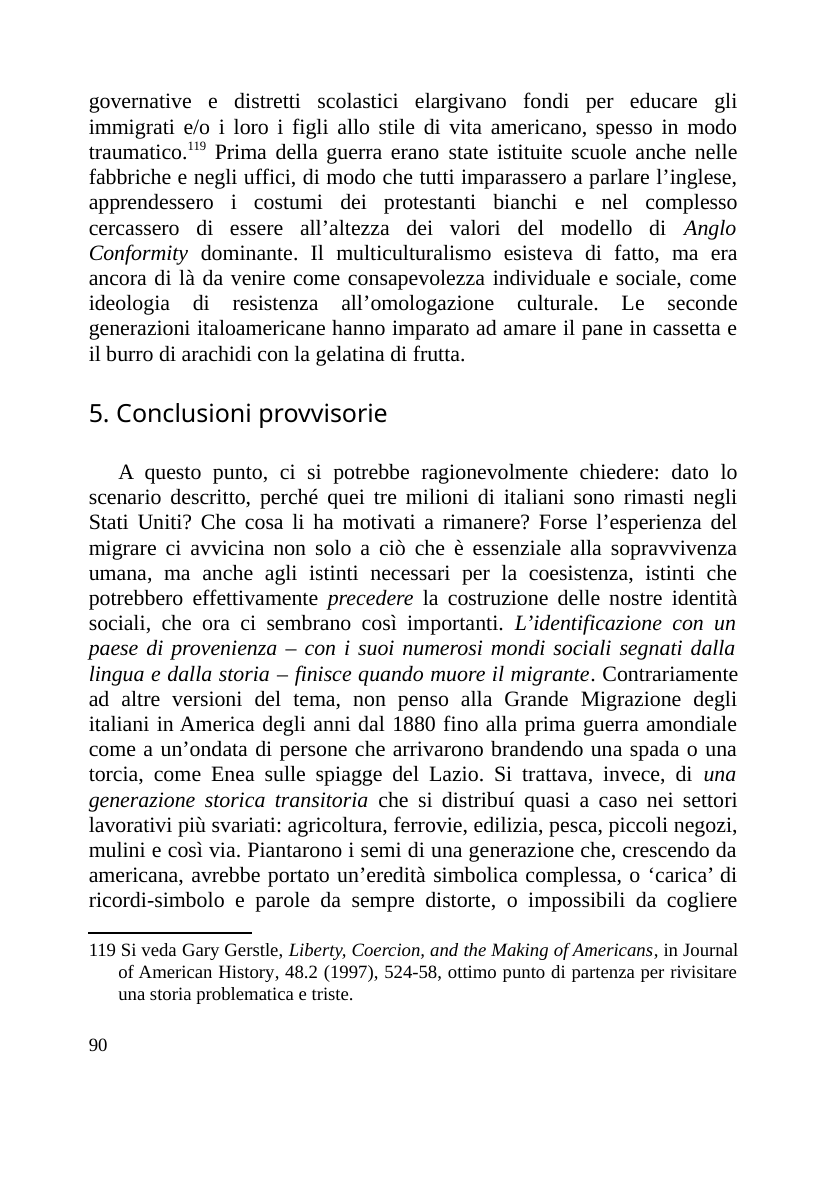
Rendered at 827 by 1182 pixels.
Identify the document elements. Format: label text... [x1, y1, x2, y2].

text 5. Conclusioni provvisorie [88, 395, 738, 429]
text governative e distretti scolastici elargivano fondi per educare gli immigrati e/o i loro i figli allo stile di vita americano, spesso in modo traumatico. Prima della guerra erano state istituite scuole anche nelle fabbriche e negli uffici, di modo che tutti imparassero a parlare l’inglese, apprendessero i costumi dei protestanti bianchi e nel complesso cercassero di essere all’altezza dei valori del modello di Anglo Conformity dominante. Il multiculturalismo esisteva di fatto, ma era ancora di là da venire come consapevolezza individuale e sociale, come ideologia di resistenza all’omologazione culturale. Le seconde generazioni italoamericane hanno imparato ad amare il pane in cassetta e il burro di arachidi con la gelatina di frutta. [88, 88, 738, 366]
text A questo punto, ci si potrebbe ragionevolmente chiedere: dato lo scenario descritto, perché quei tre milioni di italiani sono rimasti negli Stati Uniti? Che cosa li ha motivati a rimanere? Forse l’esperienza del migrare ci avvicina non solo a ciò che è essenziale alla sopravvivenza umana, ma anche agli istinti necessari per la coesistenza, istinti che potrebbero effettivamente precedere la costruzione delle nostre identità sociali, che ora ci sembrano così importanti. L’identificazione con un paese di provenienza – con i suoi numerosi mondi sociali segnati dalla lingua e dalla storia – finisce quando muore il migrante. Contrariamente ad altre versioni del tema, non penso alla Grande Migrazione degli italiani in America degli anni dal 1880 fino alla prima guerra amondiale come a un’ondata di persone che arrivarono brandendo una spada o una torcia, come Enea sulle spiagge del Lazio. Si trattava, invece, di una generazione storica transitoria che si distribuí quasi a caso nei settori lavorativi più svariati: agricoltura, ferrovie, edilizia, pesca, piccoli negozi, mulini e così via. Piantarono i semi di una generazione che, crescendo da americana, avrebbe portato un’eredità simbolica complessa, o ‘carica’ di ricordi-simbolo e parole da sempre distorte, o impossibili da cogliere [88, 459, 738, 913]
text Si veda Gary Gerstle, Liberty, Coercion, and the Making of Americans, in Journal of American History, 48.2 (1997), 524-58, ottimo punto di partenza per rivisitare una storia problematica e triste. [88, 939, 738, 1004]
